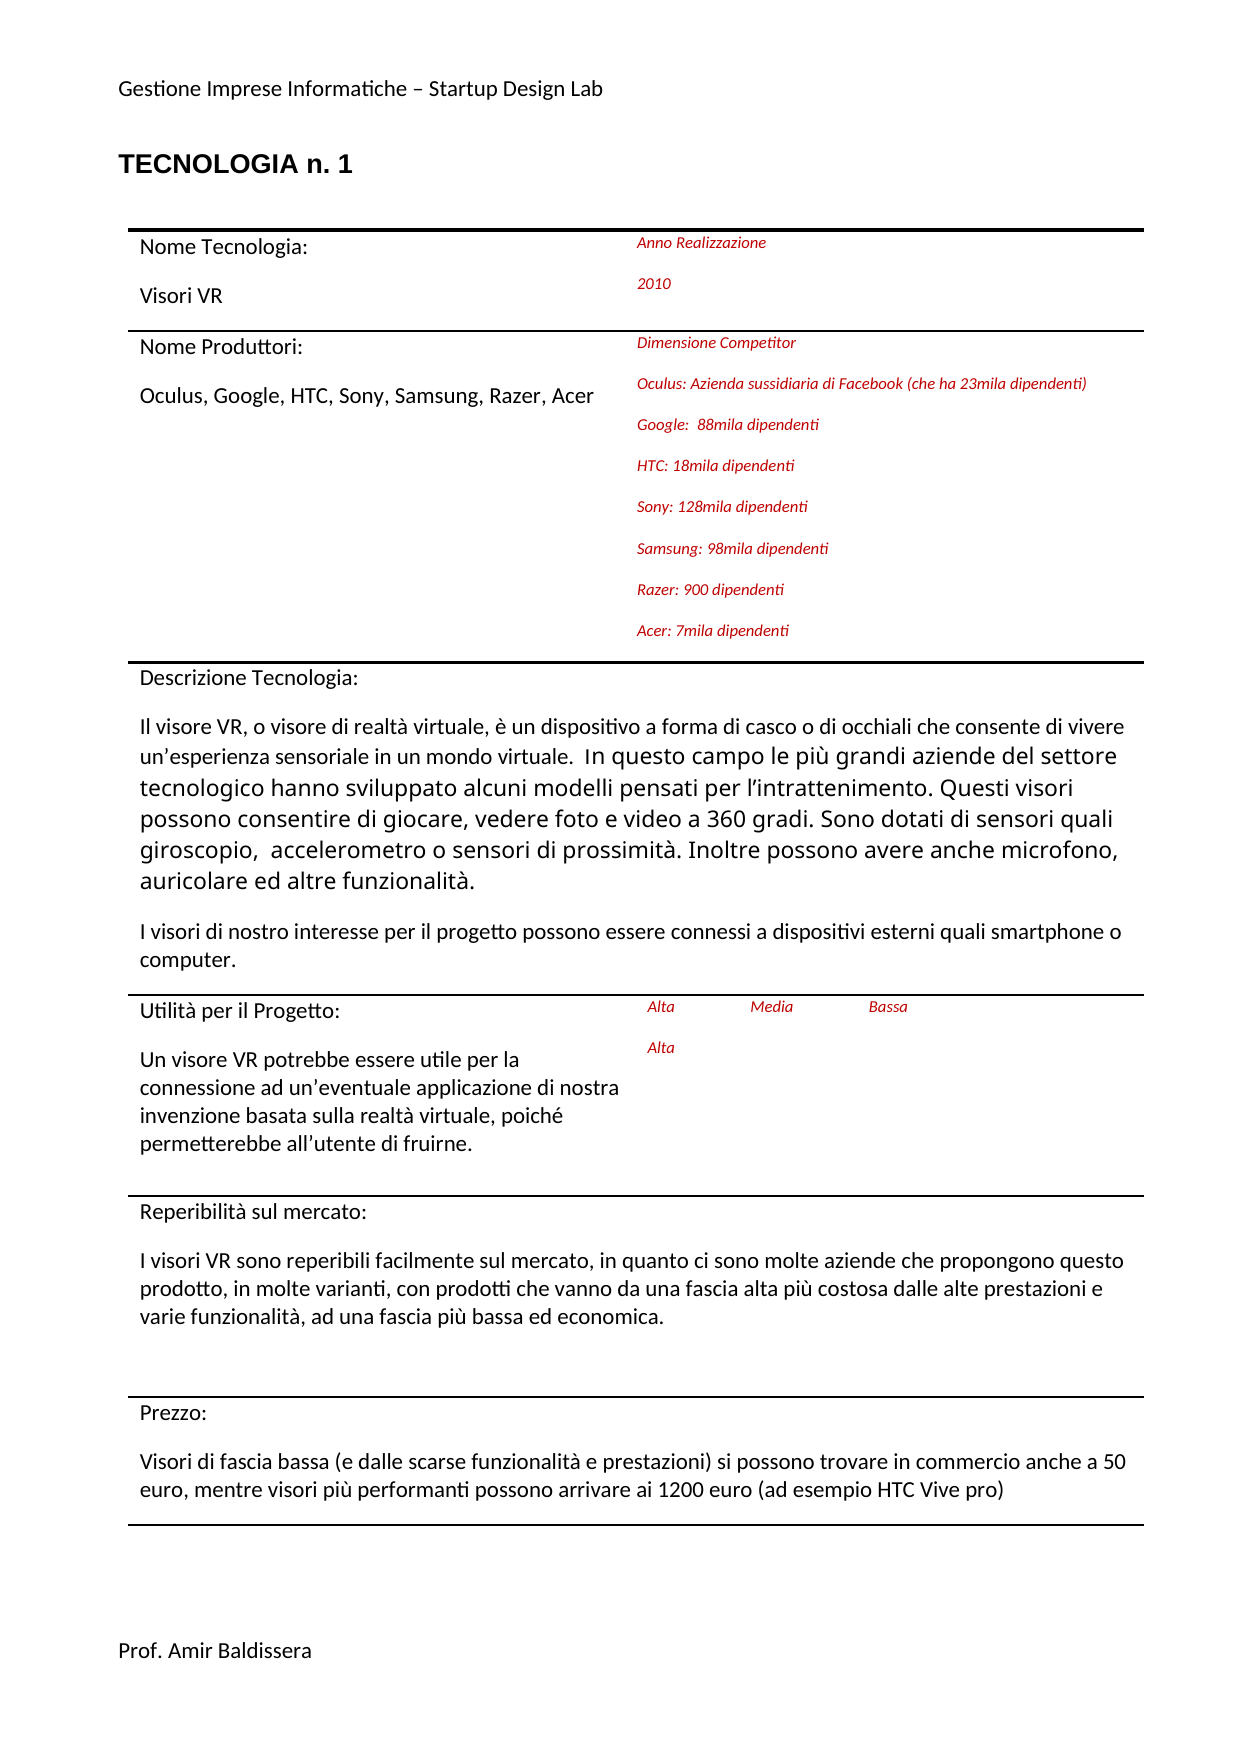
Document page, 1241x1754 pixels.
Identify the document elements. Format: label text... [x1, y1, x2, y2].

subtitle TECNOLOGIA n. 1 [118, 148, 1122, 179]
table_cell Utilità per il Progetto: Un visore VR potrebbe essere utile per la connessione ad un’eventuale applicazione di nostra invenzione basata sulla realtà virtuale, poiché permetterebbe all’utente di fruirne. [128, 996, 636, 1195]
table_cell Reperibilità sul mercato: I visori VR sono reperibili facilmente sul mercato, in quanto ci sono molte aziende che propongono questo prodotto, in molte varianti, con prodotti che vanno da una fascia alta più costosa dalle alte prestazioni e varie funzionalità, ad una fascia più bassa ed economica. [128, 1197, 1144, 1396]
table_cell Alta Media Bassa Alta [636, 996, 1144, 1195]
table_header Anno Realizzazione 2010 [626, 232, 1144, 330]
table_cell Dimensione Competitor Oculus: Azienda sussidiaria di Facebook (che ha 23mila dipendenti) Google: 88mila dipendenti HTC: 18mila dipendenti Sony: 128mila dipendenti Samsung: 98mila dipendenti Razer: 900 dipendenti Acer: 7mila dipendenti [626, 332, 1144, 661]
table_header Nome Tecnologia: Visori VR [128, 232, 626, 330]
table_cell Nome Produttori: Oculus, Google, HTC, Sony, Samsung, Razer, Acer [128, 332, 626, 661]
table_cell Descrizione Tecnologia: Il visore VR, o visore di realtà virtuale, è un dispositivo a forma di casco o di occhiali che consente di vivere un’esperienza sensoriale in un mondo virtuale. In questo campo le più grandi aziende del settore tecnologico hanno sviluppato alcuni modelli pensati per l’intrattenimento. Questi visori possono consentire di giocare, vedere foto e video a 360 gradi. Sono dotati di sensori quali giroscopio, accelerometro o sensori di prossimità. Inoltre possono avere anche microfono, auricolare ed altre funzionalità. I visori di nostro interesse per il progetto possono essere connessi a dispositivi esterni quali smartphone o computer. [128, 664, 1144, 994]
table_cell Prezzo: Visori di fascia bassa (e dalle scarse funzionalità e prestazioni) si possono trovare in commercio anche a 50 euro, mentre visori più performanti possono arrivare ai 1200 euro (ad esempio HTC Vive pro) [128, 1398, 1144, 1524]
